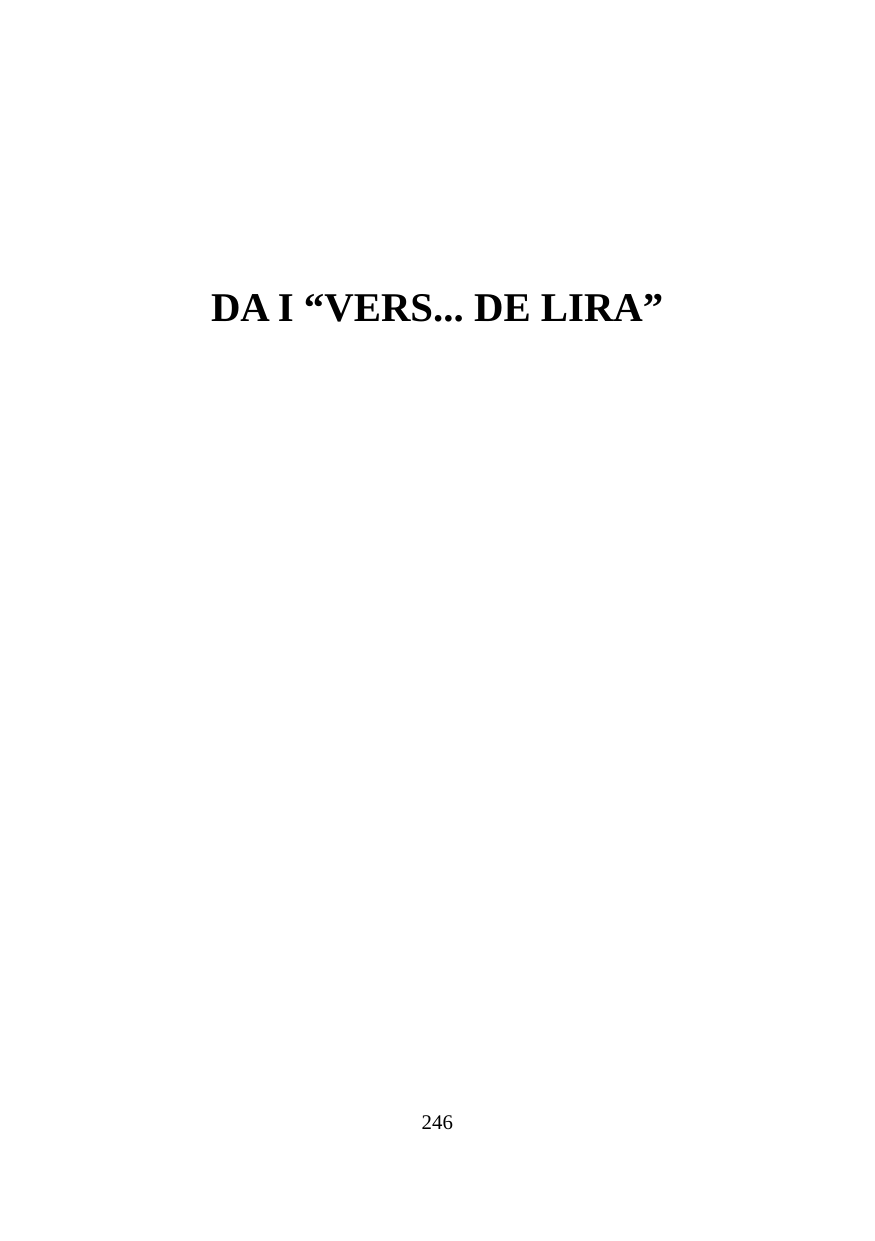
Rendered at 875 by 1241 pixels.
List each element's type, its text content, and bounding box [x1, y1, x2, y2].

subtitle DA I “VERS... DE LIRA” [106, 283, 768, 330]
